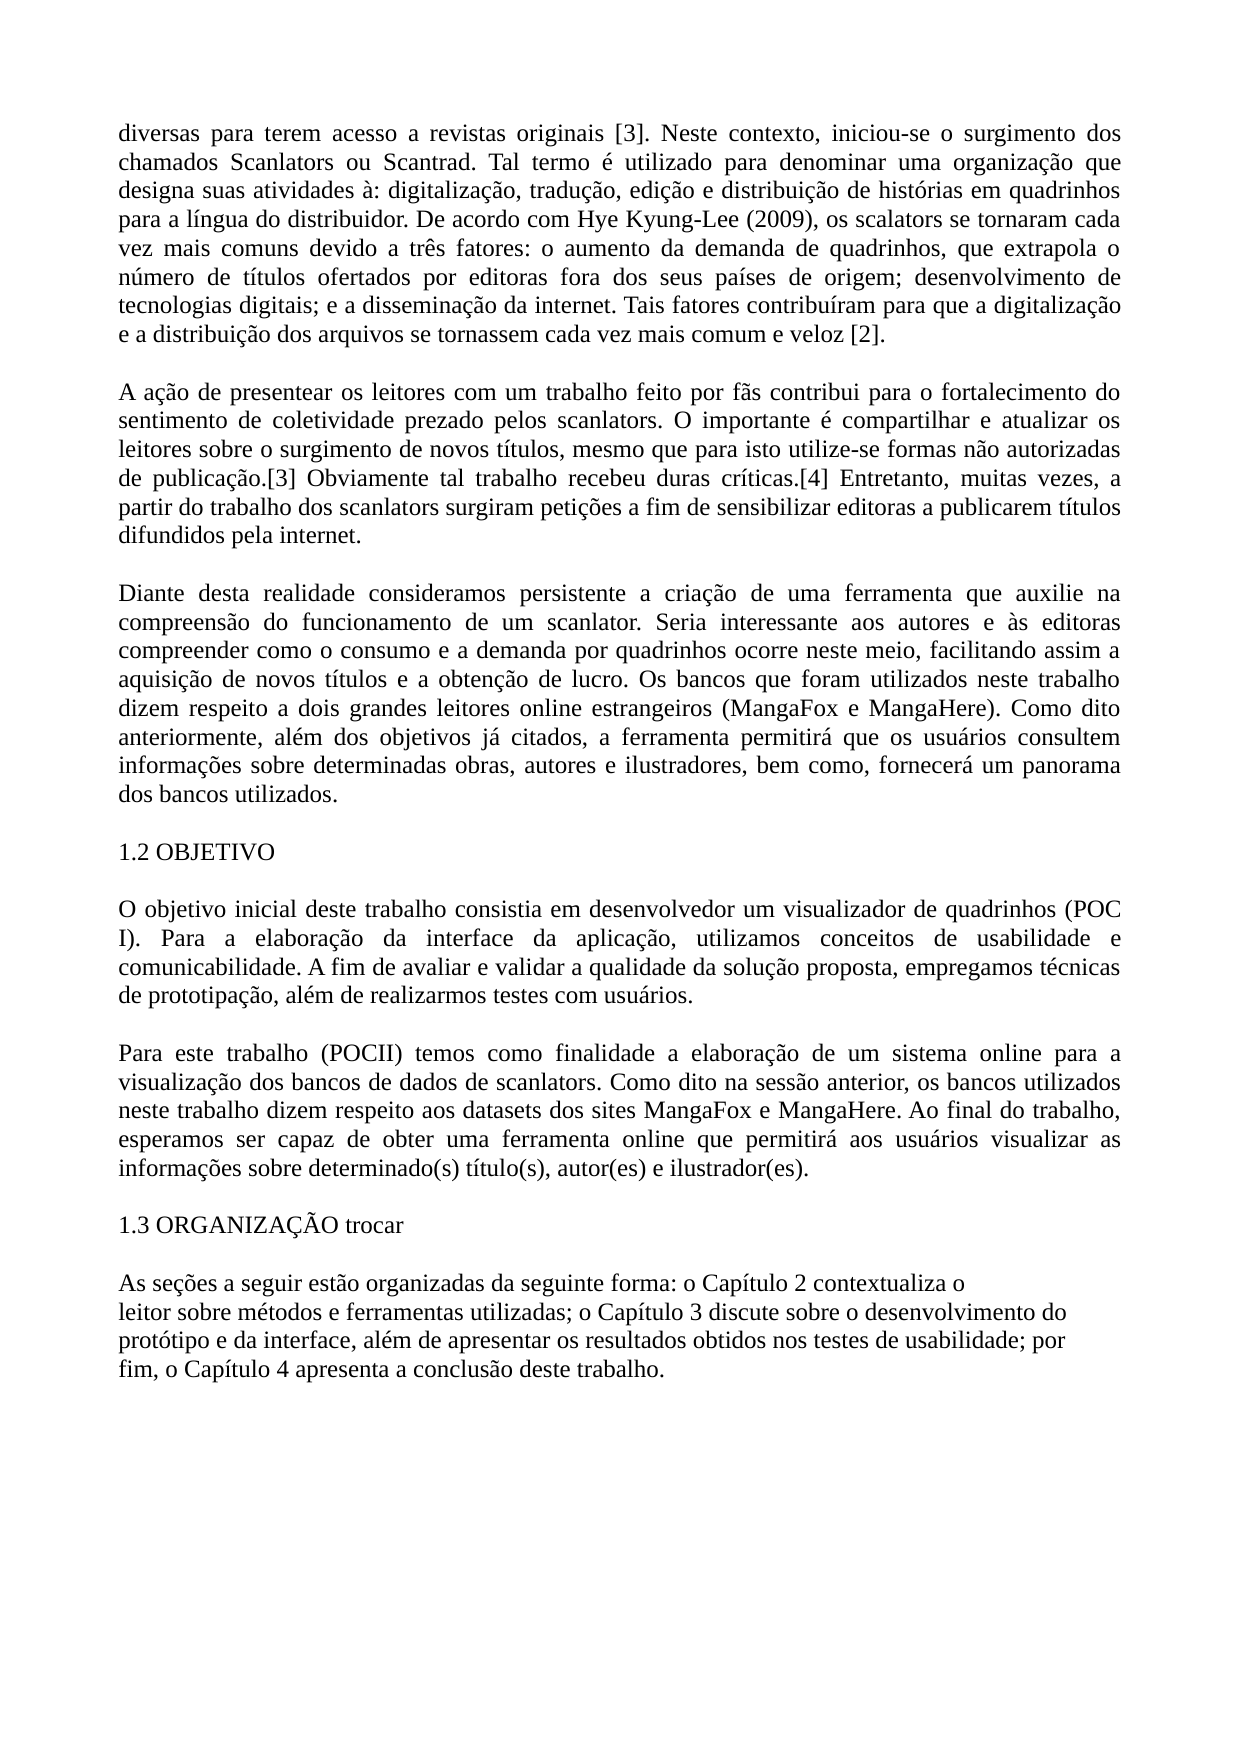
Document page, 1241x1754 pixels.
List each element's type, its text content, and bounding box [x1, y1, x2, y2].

text fim, o Capítulo 4 apresenta a conclusão deste trabalho. [118, 1354, 1122, 1383]
text diversas para terem acesso a revistas originais [3]. Neste contexto, iniciou-se o surgimento dos chamados Scanlators ou Scantrad. Tal termo é utilizado para denominar uma organização que designa suas atividades à: digitalização, tradução, edição e distribuição de histórias em quadrinhos para a língua do distribuidor. De acordo com Hye Kyung-Lee (2009), os scalators se tornaram cada vez mais comuns devido a três fatores: o aumento da demanda de quadrinhos, que extrapola o número de títulos ofertados por editoras fora dos seus países de origem; desenvolvimento de tecnologias digitais; e a disseminação da internet. Tais fatores contribuíram para que a digitalização e a distribuição dos arquivos se tornassem cada vez mais comum e veloz [2]. [118, 118, 1122, 348]
text O objetivo inicial deste trabalho consistia em desenvolvedor um visualizador de quadrinhos (POC I). Para a elaboração da interface da aplicação, utilizamos conceitos de usabilidade e comunicabilidade. A fim de avaliar e validar a qualidade da solução proposta, empregamos técnicas de prototipação, além de realizarmos testes com usuários. [118, 894, 1122, 1009]
text protótipo e da interface, além de apresentar os resultados obtidos nos testes de usabilidade; por [118, 1326, 1122, 1354]
text A ação de presentear os leitores com um trabalho feito por fãs contribui para o fortalecimento do sentimento de coletividade prezado pelos scanlators. O importante é compartilhar e atualizar os leitores sobre o surgimento de novos títulos, mesmo que para isto utilize-se formas não autorizadas de publicação.[3] Obviamente tal trabalho recebeu duras críticas.[4] Entretanto, muitas vezes, a partir do trabalho dos scanlators surgiram petições a fim de sensibilizar editoras a publicarem títulos difundidos pela internet. [118, 377, 1122, 549]
text 1.3 ORGANIZAÇÃO trocar [118, 1211, 1122, 1239]
text leitor sobre métodos e ferramentas utilizadas; o Capítulo 3 discute sobre o desenvolvimento do [118, 1297, 1122, 1326]
text 1.2 OBJETIVO [118, 837, 1122, 866]
text Para este trabalho (POCII) temos como finalidade a elaboração de um sistema online para a visualização dos bancos de dados de scanlators. Como dito na sessão anterior, os bancos utilizados neste trabalho dizem respeito aos datasets dos sites MangaFox e MangaHere. Ao final do trabalho, esperamos ser capaz de obter uma ferramenta online que permitirá aos usuários visualizar as informações sobre determinado(s) título(s), autor(es) e ilustrador(es). [118, 1038, 1122, 1182]
text As seções a seguir estão organizadas da seguinte forma: o Capítulo 2 contextualiza o [118, 1268, 1122, 1297]
text Diante desta realidade consideramos persistente a criação de uma ferramenta que auxilie na compreensão do funcionamento de um scanlator. Seria interessante aos autores e às editoras compreender como o consumo e a demanda por quadrinhos ocorre neste meio, facilitando assim a aquisição de novos títulos e a obtenção de lucro. Os bancos que foram utilizados neste trabalho dizem respeito a dois grandes leitores online estrangeiros (MangaFox e MangaHere). Como dito anteriormente, além dos objetivos já citados, a ferramenta permitirá que os usuários consultem informações sobre determinadas obras, autores e ilustradores, bem como, fornecerá um panorama dos bancos utilizados. [118, 578, 1122, 808]
